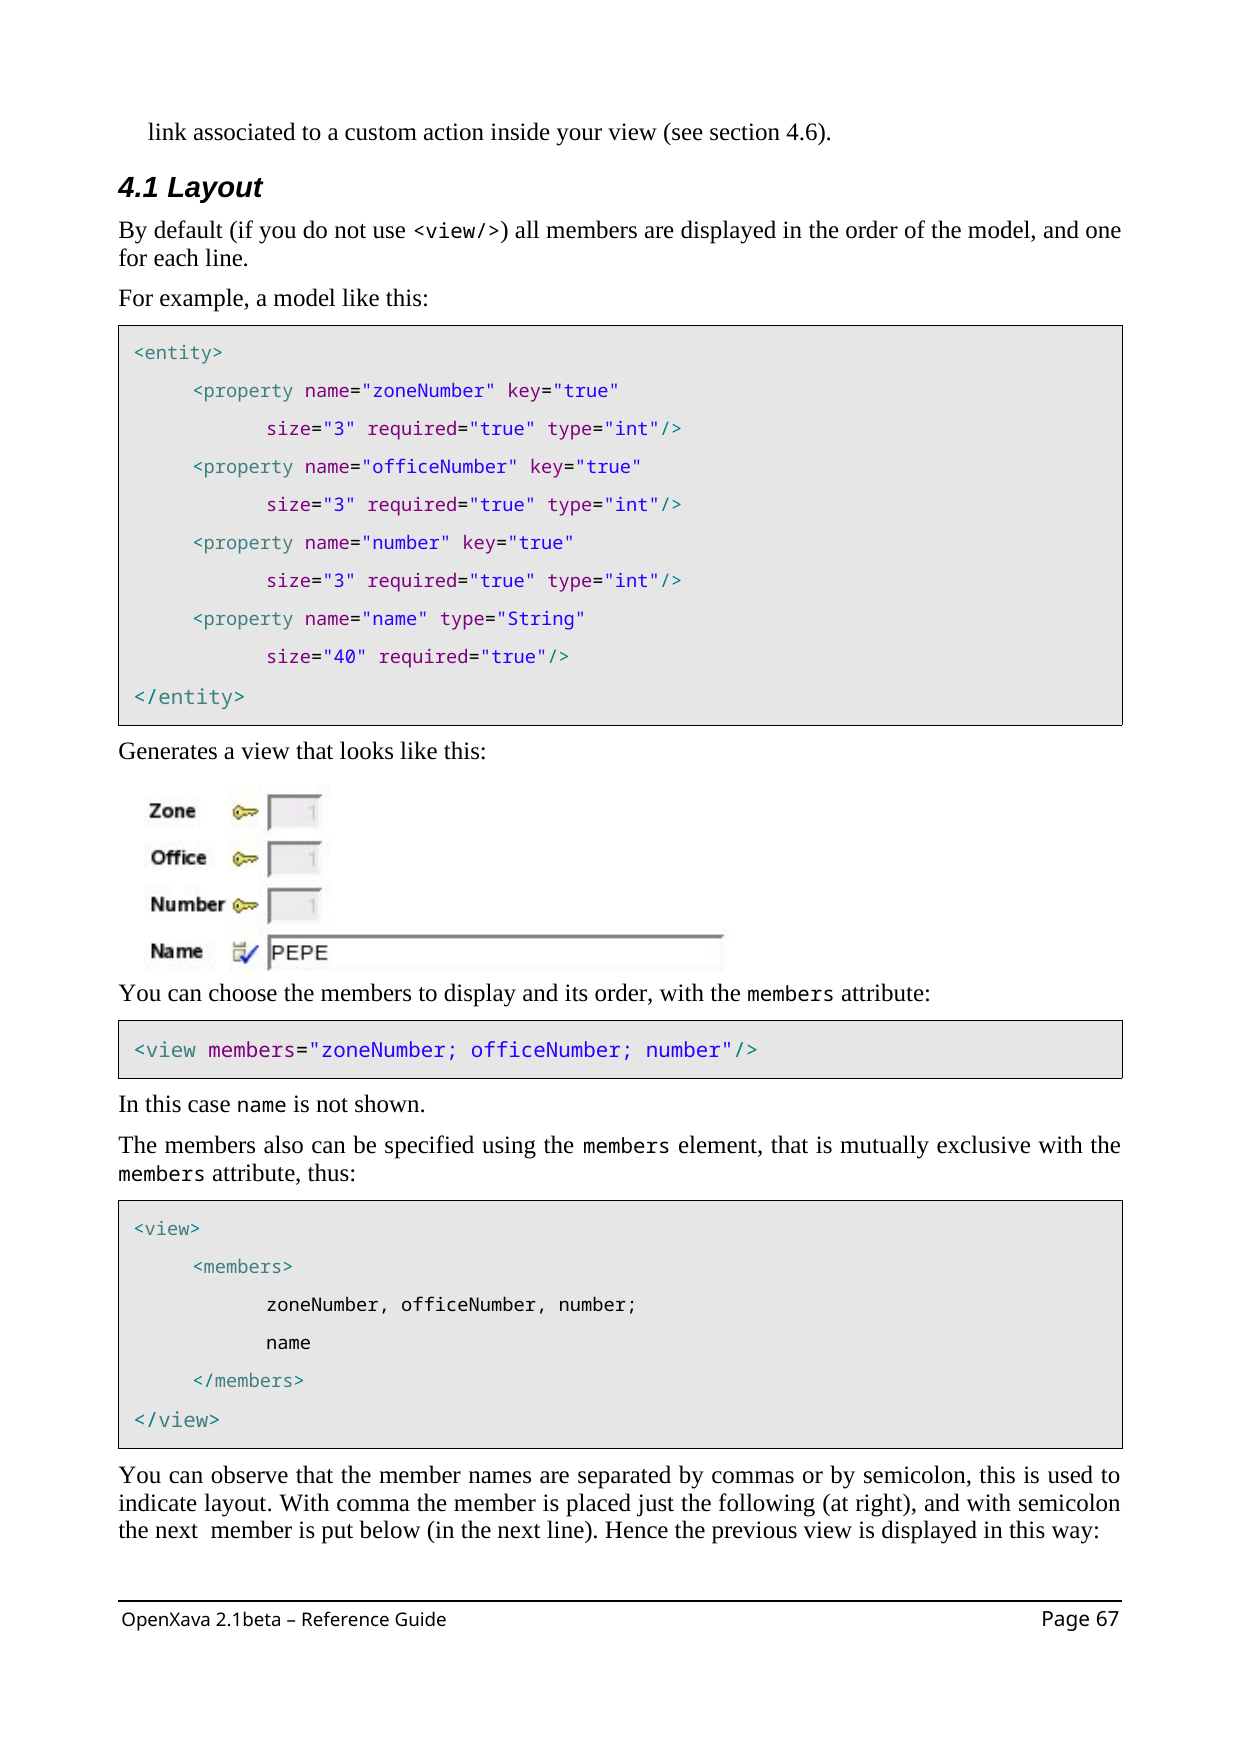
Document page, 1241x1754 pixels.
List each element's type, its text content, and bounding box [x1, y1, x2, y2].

text size="3" required="true" type="int"/> [119, 553, 1122, 591]
text </view> [119, 1390, 1122, 1448]
text <property name="zoneNumber" key="true" [119, 363, 1122, 401]
text Generates a view that looks like this: [118, 737, 1122, 765]
text <view> [119, 1201, 1122, 1238]
text You can observe that the member names are separated by commas or by semicolon, this is used to indicate layout. With comma the member is placed just the following (at right), and with semicolon the next member is put below (in the next line). Hence the previous view is displayed in this way: [118, 1461, 1122, 1544]
text In this case name is not shown. [118, 1091, 1122, 1119]
list link associated to a custom action inside your view (see section 4.6). [118, 118, 1122, 146]
text </entity> [119, 667, 1122, 725]
text <property name="officeNumber" key="true" [119, 439, 1122, 477]
text size="3" required="true" type="int"/> [119, 477, 1122, 515]
text <entity> [119, 326, 1122, 363]
picture [143, 784, 735, 980]
text You can choose the members to display and its order, with the members attribute: [118, 980, 1122, 1008]
text By default (if you do not use <view/>) all members are displayed in the order of the model, and one for each line. [118, 216, 1122, 272]
text <view members="zoneNumber; officeNumber; number"/> [119, 1021, 1122, 1078]
text </members> [119, 1352, 1122, 1390]
text <members> [119, 1238, 1122, 1276]
text <property name="number" key="true" [119, 515, 1122, 553]
text zoneNumber, officeNumber, number; [119, 1276, 1122, 1314]
text size="40" required="true"/> [119, 629, 1122, 667]
text name [119, 1314, 1122, 1352]
subtitle Layout [118, 171, 1122, 203]
text The members also can be specified using the members element, that is mutually exclusive with the members attribute, thus: [118, 1131, 1122, 1188]
text <property name="name" type="String" [119, 591, 1122, 629]
text size="3" required="true" type="int"/> [119, 401, 1122, 439]
text For example, a model like this: [118, 284, 1122, 312]
